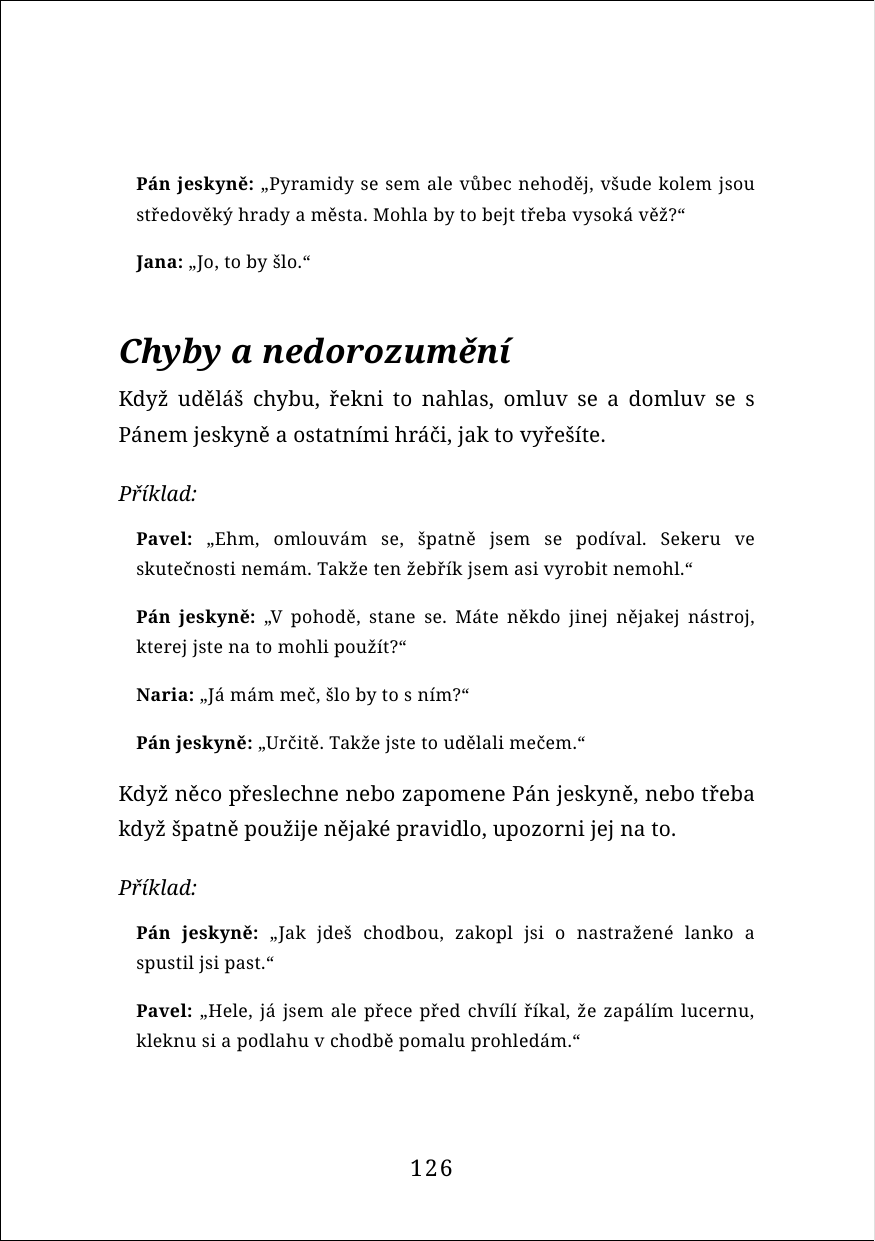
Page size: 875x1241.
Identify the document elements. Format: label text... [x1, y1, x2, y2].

text Příklad: [118, 873, 756, 902]
text Když něco přeslechne nebo zapomene Pán jeskyně, nebo třeba když špatně použije nějaké pravidlo, upozorni jej na to. [118, 779, 756, 843]
text Pán jeskyně: „Určitě. Takže jste to udělali mečem.“ [136, 731, 756, 755]
text Pavel: „Hele, já jsem ale přece před chvílí říkal, že zapálím lucernu, kleknu si a podlahu v chodbě pomalu prohledám.“ [136, 999, 756, 1053]
text Když uděláš chybu, řekni to nahlas, omluv se a domluv se s Pánem jeskyně a ostatními hráči, jak to vyřešíte. [118, 384, 756, 448]
subtitle Chyby a nedorozumění [118, 327, 756, 373]
text Pán jeskyně: „V pohodě, stane se. Máte někdo jinej nějakej nástroj, kterej jste na to mohli použít?“ [136, 605, 756, 659]
text Příklad: [118, 479, 756, 508]
text Jana: „Jo, to by šlo.“ [136, 250, 756, 274]
text Pán jeskyně: „Pyramidy se sem ale vůbec nehoděj, všude kolem jsou středověký hrady a města. Mohla by to bejt třeba vysoká věž?“ [136, 172, 756, 226]
text Naria: „Já mám meč, šlo by to s ním?“ [136, 683, 756, 707]
text Pán jeskyně: „Jak jdeš chodbou, zakopl jsi o nastražené lanko a spustil jsi past.“ [136, 921, 756, 975]
text Pavel: „Ehm, omlouvám se, špatně jsem se podíval. Sekeru ve skutečnosti nemám. Takže ten žebřík jsem asi vyrobit nemohl.“ [136, 527, 756, 581]
